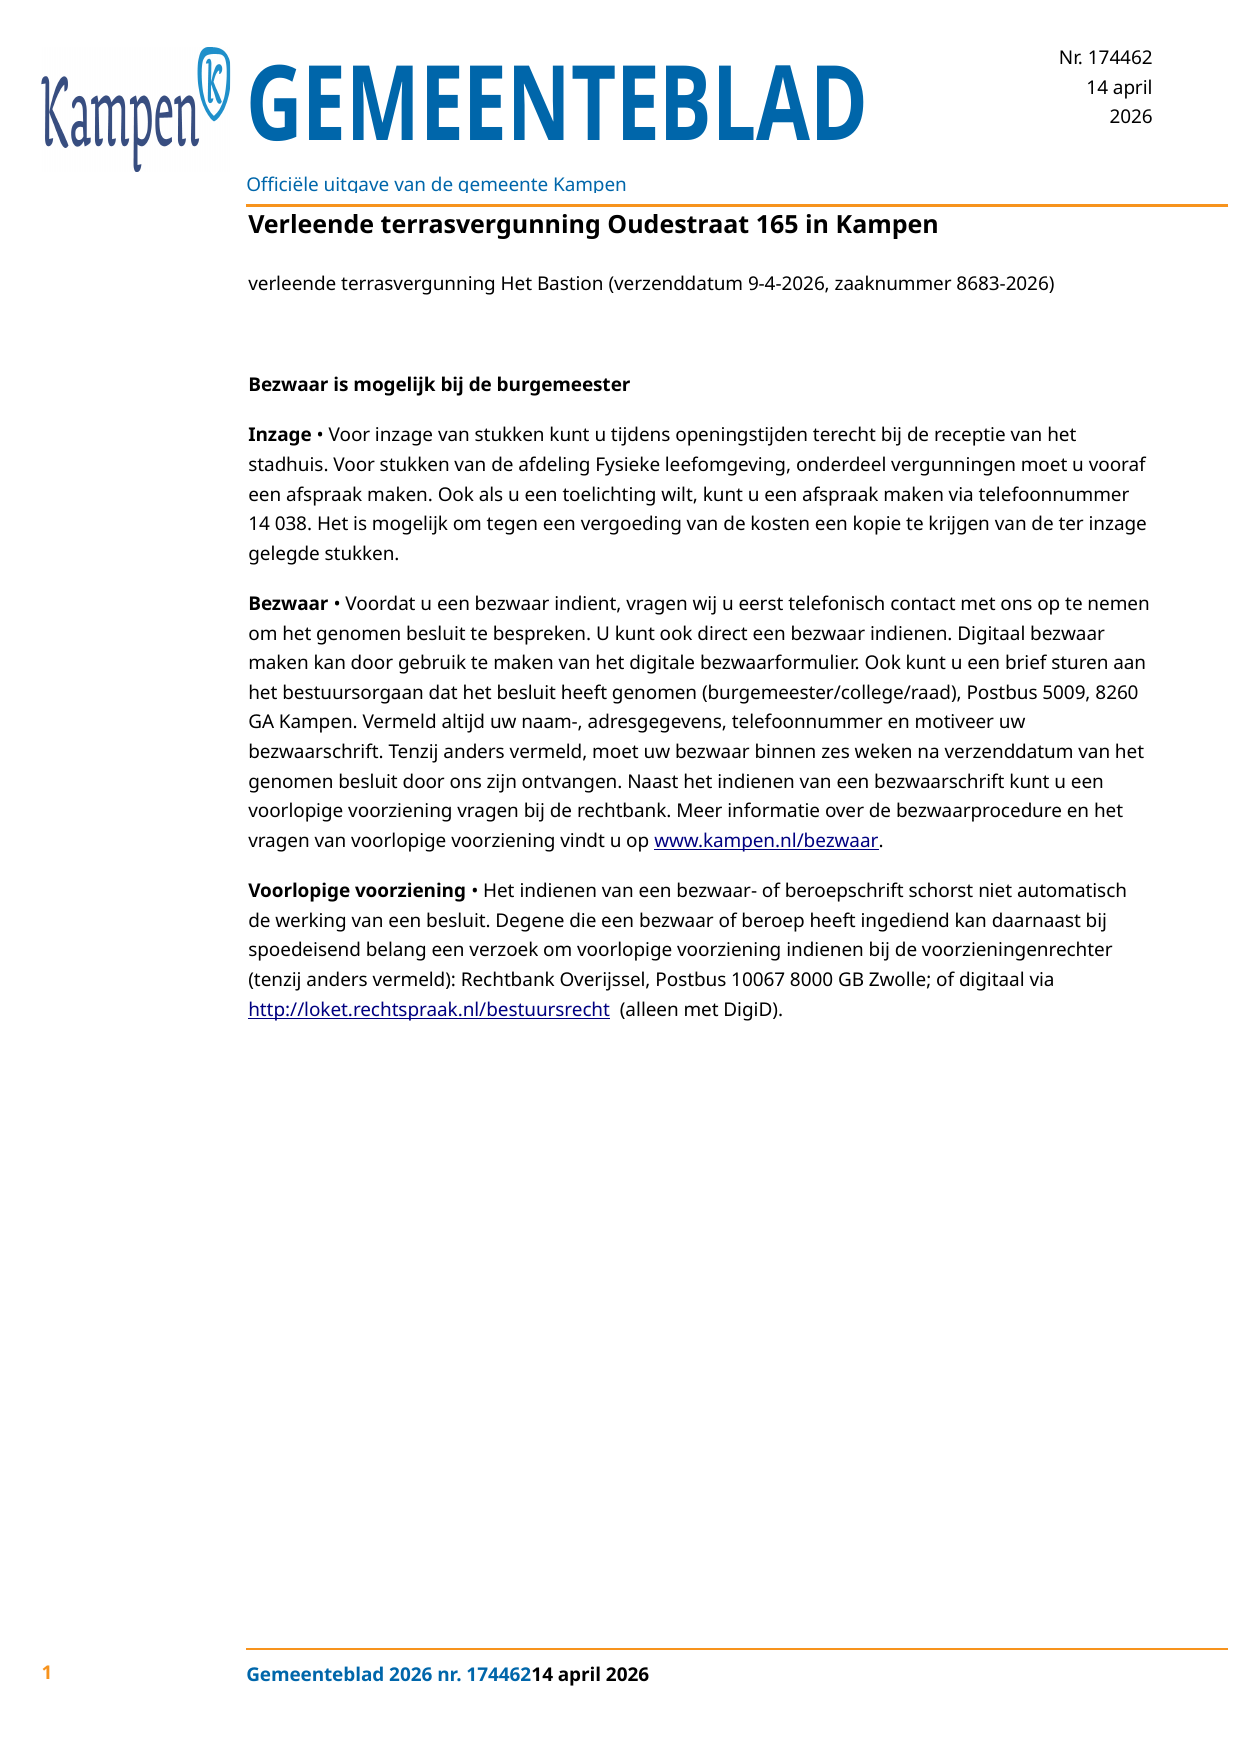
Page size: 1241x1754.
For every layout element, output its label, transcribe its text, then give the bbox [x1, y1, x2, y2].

text Verleende terrasvergunning Oudestraat 165 in Kampen [248, 207, 1152, 241]
text Voorlopige voorziening • Het indienen van een bezwaar- of beroepschrift schorst niet automatisch de werking van een besluit. Degene die een bezwaar of beroep heeft ingediend kan daarnaast bij spoedeisend belang een verzoek om voorlopige voorziening indienen bij de voorzieningenrechter (tenzij anders vermeld): Rechtbank Overijssel, Postbus 10067 8000 GB Zwolle; of digitaal via http://loket.rechtspraak.nl/bestuursrecht (alleen met DigiD). [248, 877, 1152, 1021]
picture [41, 47, 231, 172]
text Bezwaar • Voordat u een bezwaar indient, vragen wij u eerst telefonisch contact met ons op te nemen om het genomen besluit te bespreken. U kunt ook direct een bezwaar indienen. Digitaal bezwaar maken kan door gebruik te maken van het digitale bezwaarformulier. Ook kunt u een brief sturen aan het bestuursorgaan dat het besluit heeft genomen (burgemeester/college/raad), Postbus 5009, 8260 GA Kampen. Vermeld altijd uw naam-, adresgegevens, telefoonnummer en motiveer uw bezwaarschrift. Tenzij anders vermeld, moet uw bezwaar binnen zes weken na verzenddatum van het genomen besluit door ons zijn ontvangen. Naast het indienen van een bezwaarschrift kunt u een voorlopige voorziening vragen bij de rechtbank. Meer informatie over de bezwaarprocedure en het vragen van voorlopige voorziening vindt u op www.kampen.nl/bezwaar. [248, 590, 1152, 853]
text Inzage • Voor inzage van stukken kunt u tijdens openingstijden terecht bij de receptie van het stadhuis. Voor stukken van de afdeling Fysieke leefomgeving, onderdeel vergunningen moet u vooraf een afspraak maken. Ook als u een toelichting wilt, kunt u een afspraak maken via telefoonnummer 14 038. Het is mogelijk om tegen een vergoeding van de kosten een kopie te krijgen van de ter inzage gelegde stukken. [248, 422, 1152, 566]
text verleende terrasvergunning Het Bastion (verzenddatum 9-4-2026, zaaknummer 8683-2026) [248, 270, 1152, 296]
text Bezwaar is mogelijk bij de burgemeester [248, 371, 1152, 397]
